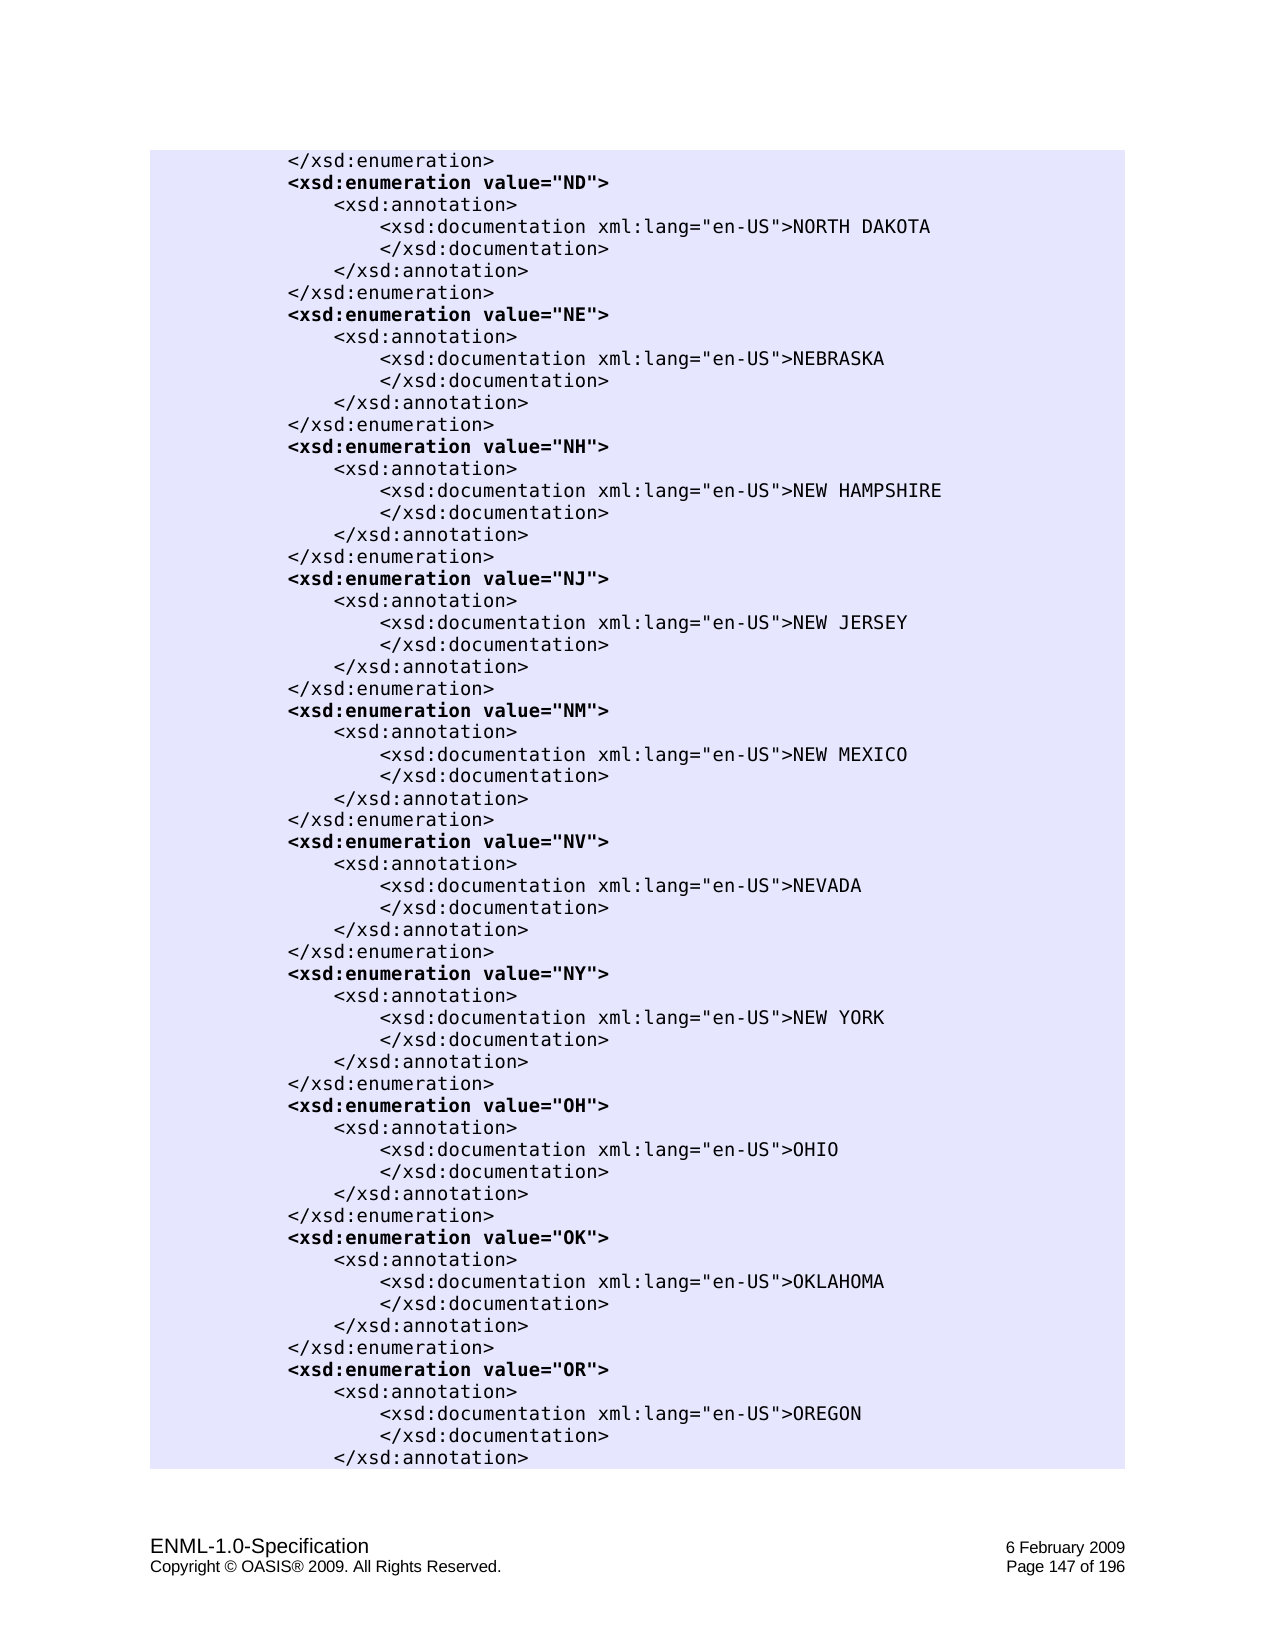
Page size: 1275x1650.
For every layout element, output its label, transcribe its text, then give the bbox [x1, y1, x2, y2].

text </xsd:enumeration> <xsd:enumeration value="ND"> <xsd:annotation> <xsd:documentation xml:lang="en-US">NORTH DAKOTA </xsd:documentation> </xsd:annotation> </xsd:enumeration> <xsd:enumeration value="NE"> <xsd:annotation> <xsd:documentation xml:lang="en-US">NEBRASKA </xsd:documentation> </xsd:annotation> </xsd:enumeration> <xsd:enumeration value="NH"> <xsd:annotation> <xsd:documentation xml:lang="en-US">NEW HAMPSHIRE </xsd:documentation> </xsd:annotation> </xsd:enumeration> <xsd:enumeration value="NJ"> <xsd:annotation> <xsd:documentation xml:lang="en-US">NEW JERSEY </xsd:documentation> </xsd:annotation> </xsd:enumeration> <xsd:enumeration value="NM"> <xsd:annotation> <xsd:documentation xml:lang="en-US">NEW MEXICO </xsd:documentation> </xsd:annotation> </xsd:enumeration> <xsd:enumeration value="NV"> <xsd:annotation> <xsd:documentation xml:lang="en-US">NEVADA </xsd:documentation> </xsd:annotation> </xsd:enumeration> <xsd:enumeration value="NY"> <xsd:annotation> <xsd:documentation xml:lang="en-US">NEW YORK </xsd:documentation> </xsd:annotation> </xsd:enumeration> <xsd:enumeration value="OH"> <xsd:annotation> <xsd:documentation xml:lang="en-US">OHIO </xsd:documentation> </xsd:annotation> </xsd:enumeration> <xsd:enumeration value="OK"> <xsd:annotation> <xsd:documentation xml:lang="en-US">OKLAHOMA </xsd:documentation> </xsd:annotation> </xsd:enumeration> <xsd:enumeration value="OR"> <xsd:annotation> <xsd:documentation xml:lang="en-US">OREGON </xsd:documentation> </xsd:annotation> [150, 150, 1125, 1469]
